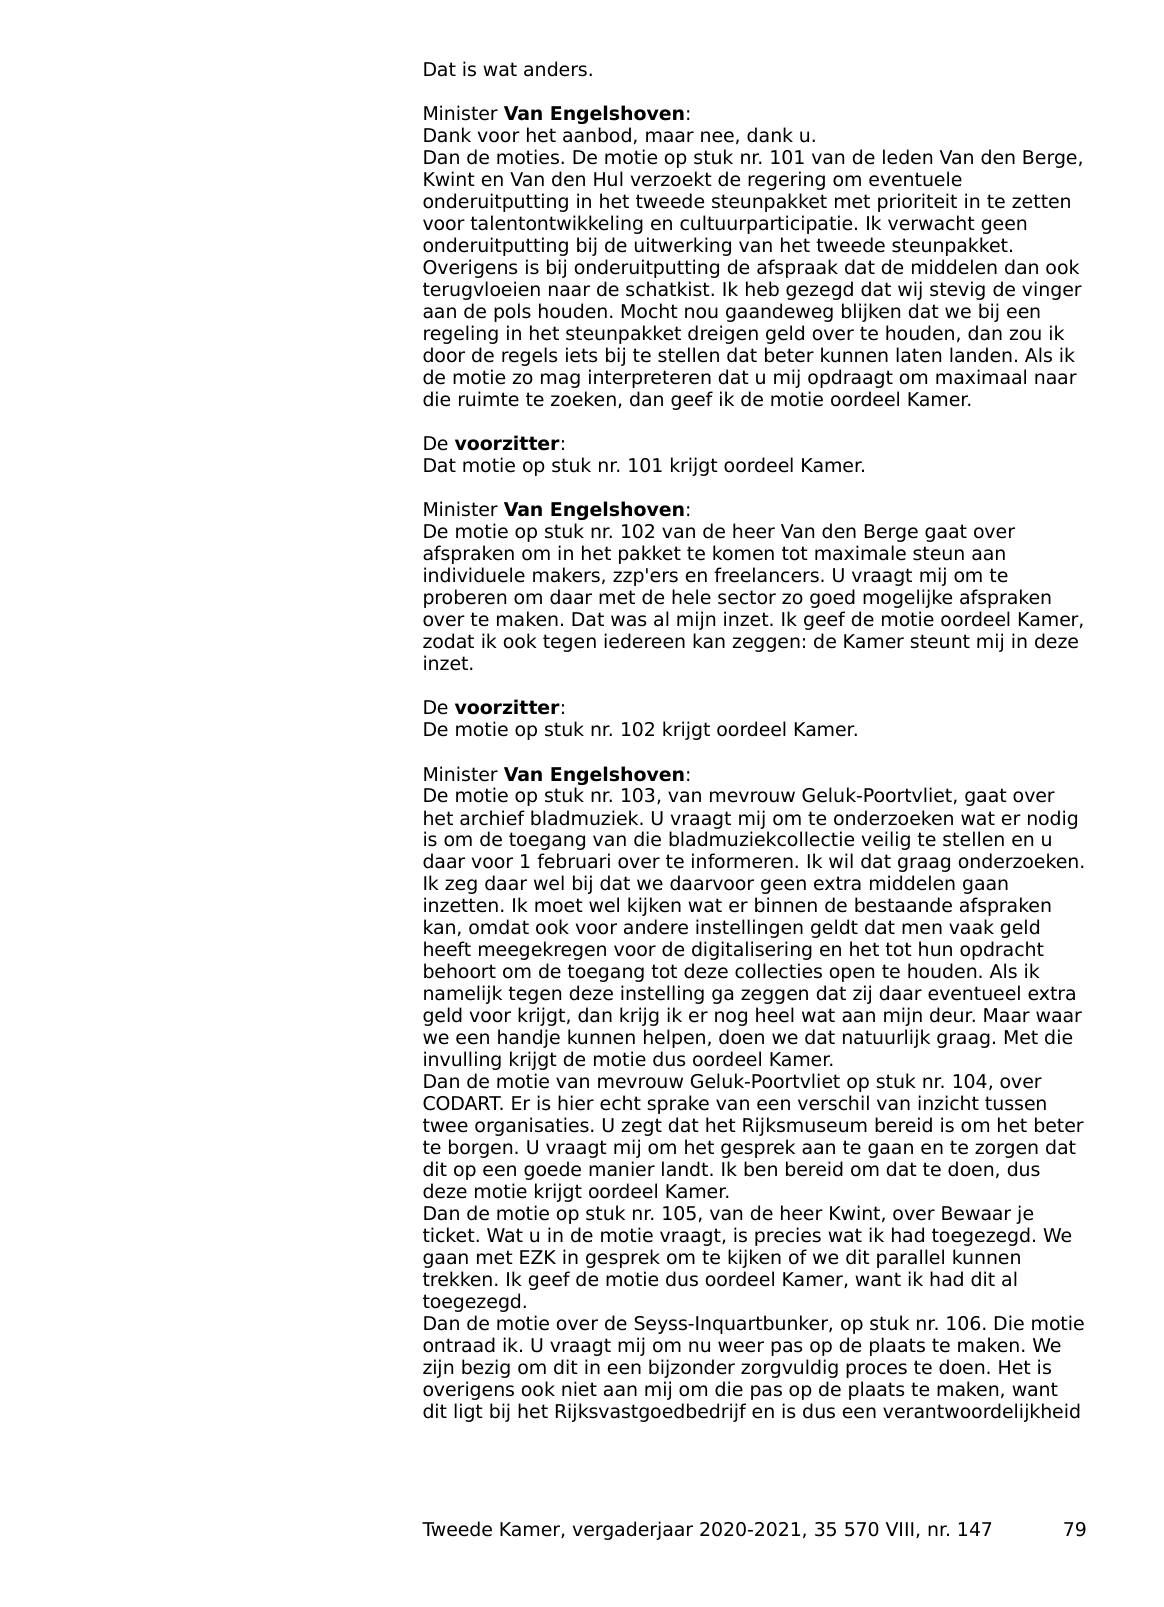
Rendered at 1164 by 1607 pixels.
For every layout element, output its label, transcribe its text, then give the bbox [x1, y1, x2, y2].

text Minister Van Engelshoven: [422, 499, 1087, 521]
text Dat motie op stuk nr. 101 krijgt oordeel Kamer. [422, 455, 1087, 477]
text Dan de motie over de Seyss-Inquartbunker, op stuk nr. 106. Die motie ontraad ik. U vraagt mij om nu weer pas op de plaats te maken. We zijn bezig om dit in een bijzonder zorgvuldig proces te doen. Het is overigens ook niet aan mij om die pas op de plaats te maken, want dit ligt bij het Rijksvastgoedbedrijf en is dus een verantwoordelijkheid [422, 1313, 1087, 1423]
text De motie op stuk nr. 102 van de heer Van den Berge gaat over afspraken om in het pakket te komen tot maximale steun aan individuele makers, zzp'ers en freelancers. U vraagt mij om te proberen om daar met de hele sector zo goed mogelijke afspraken over te maken. Dat was al mijn inzet. Ik geef de motie oordeel Kamer, zodat ik ook tegen iedereen kan zeggen: de Kamer steunt mij in deze inzet. [422, 521, 1087, 675]
text Dat is wat anders. [422, 59, 1087, 81]
text De voorzitter: [422, 433, 1087, 455]
text Minister Van Engelshoven: [422, 103, 1087, 125]
text Minister Van Engelshoven: [422, 763, 1087, 785]
text Dan de motie van mevrouw Geluk-Poortvliet op stuk nr. 104, over CODART. Er is hier echt sprake van een verschil van inzicht tussen twee organisaties. U zegt dat het Rijksmuseum bereid is om het beter te borgen. U vraagt mij om het gesprek aan te gaan en te zorgen dat dit op een goede manier landt. Ik ben bereid om dat te doen, dus deze motie krijgt oordeel Kamer. [422, 1071, 1087, 1203]
text De motie op stuk nr. 103, van mevrouw Geluk-Poortvliet, gaat over het archief bladmuziek. U vraagt mij om te onderzoeken wat er nodig is om de toegang van die bladmuziekcollectie veilig te stellen en u daar voor 1 februari over te informeren. Ik wil dat graag onderzoeken. Ik zeg daar wel bij dat we daarvoor geen extra middelen gaan inzetten. Ik moet wel kijken wat er binnen de bestaande afspraken kan, omdat ook voor andere instellingen geldt dat men vaak geld heeft meegekregen voor de digitalisering en het tot hun opdracht behoort om de toegang tot deze collecties open te houden. Als ik namelijk tegen deze instelling ga zeggen dat zij daar eventueel extra geld voor krijgt, dan krijg ik er nog heel wat aan mijn deur. Maar waar we een handje kunnen helpen, doen we dat natuurlijk graag. Met die invulling krijgt de motie dus oordeel Kamer. [422, 785, 1087, 1071]
text De motie op stuk nr. 102 krijgt oordeel Kamer. [422, 719, 1087, 741]
text De voorzitter: [422, 697, 1087, 719]
text Dan de moties. De motie op stuk nr. 101 van de leden Van den Berge, Kwint en Van den Hul verzoekt de regering om eventuele onderuitputting in het tweede steunpakket met prioriteit in te zetten voor talentontwikkeling en cultuurparticipatie. Ik verwacht geen onderuitputting bij de uitwerking van het tweede steunpakket. Overigens is bij onderuitputting de afspraak dat de middelen dan ook terugvloeien naar de schatkist. Ik heb gezegd dat wij stevig de vinger aan de pols houden. Mocht nou gaandeweg blijken dat we bij een regeling in het steunpakket dreigen geld over te houden, dan zou ik door de regels iets bij te stellen dat beter kunnen laten landen. Als ik de motie zo mag interpreteren dat u mij opdraagt om maximaal naar die ruimte te zoeken, dan geef ik de motie oordeel Kamer. [422, 147, 1087, 411]
text Dan de motie op stuk nr. 105, van de heer Kwint, over Bewaar je ticket. Wat u in de motie vraagt, is precies wat ik had toegezegd. We gaan met EZK in gesprek om te kijken of we dit parallel kunnen trekken. Ik geef de motie dus oordeel Kamer, want ik had dit al toegezegd. [422, 1203, 1087, 1313]
text Dank voor het aanbod, maar nee, dank u. [422, 125, 1087, 147]
